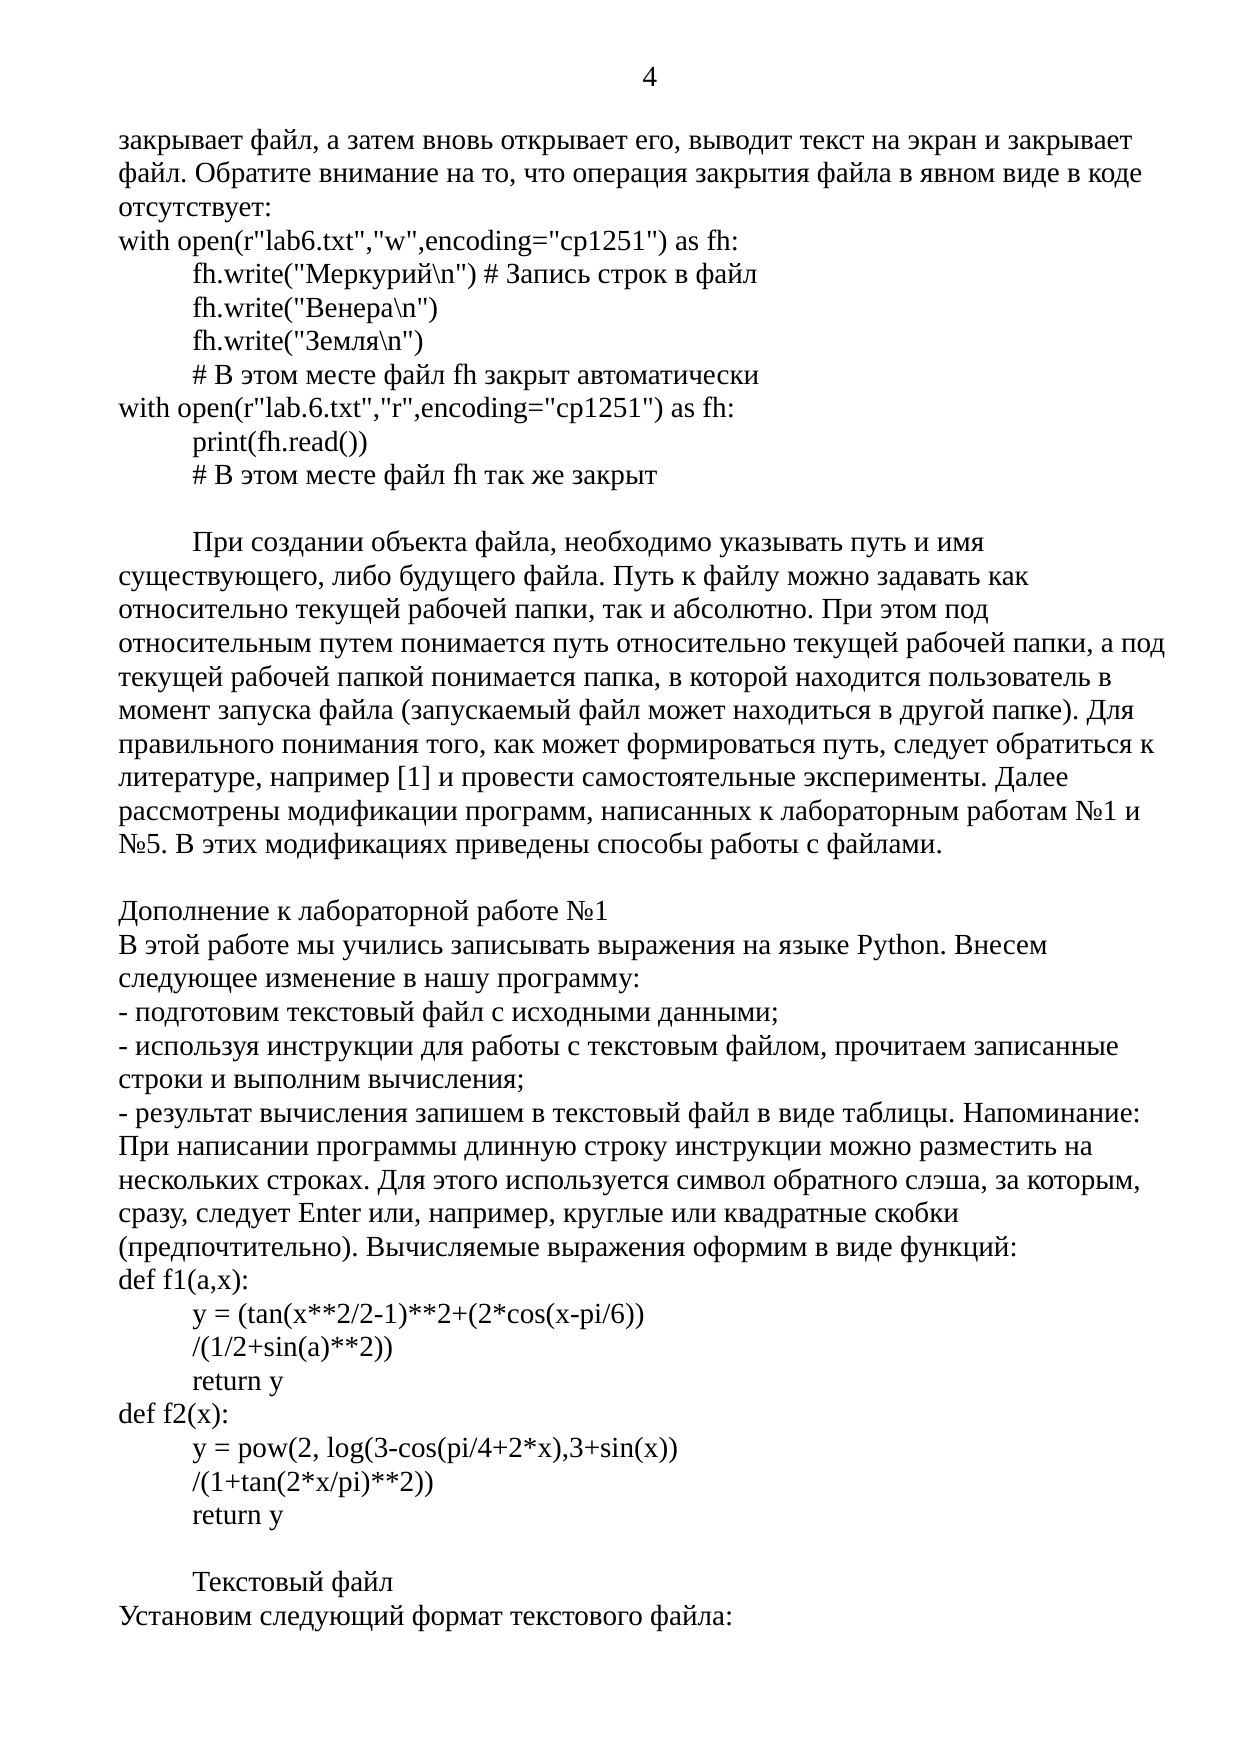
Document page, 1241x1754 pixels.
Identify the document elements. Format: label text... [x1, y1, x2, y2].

text fh.write("Венера\n") [118, 290, 1181, 323]
text При создании объекта файла, необходимо указывать путь и имя существующего, либо будущего файла. Путь к файлу можно задавать как относительно текущей рабочей папки, так и абсолютно. При этом под относительным путем понимается путь относительно текущей рабочей папки, а под текущей рабочей папкой понимается папка, в которой находится пользователь в момент запуска файла (запускаемый файл может находиться в другой папке). Для правильного понимания того, как может формироваться путь, следует обратиться к литературе, например [1] и провести самостоятельные эксперименты. Далее рассмотрены модификации программ, написанных к лабораторным работам №1 и №5. В этих модификациях приведены способы работы с файлами. [118, 524, 1181, 860]
text with open(r"lab6.txt","w",encoding="cp1251") as fh: [118, 223, 1181, 256]
text y = pow(2, log(3-cos(pi/4+2*x),3+sin(x)) [118, 1430, 1181, 1464]
text # В этом месте файл fh так же закрыт [118, 457, 1181, 491]
text - используя инструкции для работы с текстовым файлом, прочитаем записанные строки и выполним вычисления; [118, 1028, 1181, 1095]
text y = (tan(x**2/2-1)**2+(2*cos(x-pi/6)) [118, 1296, 1181, 1329]
text def f1(a,x): [118, 1262, 1181, 1296]
text fh.write("Земля\n") [118, 323, 1181, 357]
text with open(r"lab.6.txt","r",encoding="cp1251") as fh: [118, 390, 1181, 424]
text return y [118, 1363, 1181, 1397]
text fh.write("Меркурий\n") # Запись строк в файл [118, 256, 1181, 290]
text Дополнение к лабораторной работе №1 [118, 893, 1181, 927]
text return y [118, 1497, 1181, 1531]
text - результат вычисления запишем в текстовый файл в виде таблицы. Напоминание: При написании программы длинную строку инструкции можно разместить на нескольких строках. Для этого используется символ обратного слэша, за которым, сразу, следует Enter или, например, круглые или квадратные скобки (предпочтительно). Вычисляемые выражения оформим в виде функций: [118, 1095, 1181, 1262]
text - подготовим текстовый файл с исходными данными; [118, 994, 1181, 1028]
text /(1+tan(2*x/pi)**2)) [118, 1464, 1181, 1497]
text Установим следующий формат текстового файла: [118, 1598, 1181, 1631]
text # В этом месте файл fh закрыт автоматически [118, 357, 1181, 390]
text закрывает файл, а затем вновь открывает его, выводит текст на экран и закрывает файл. Обратите внимание на то, что операция закрытия файла в явном виде в коде отсутствует: [118, 122, 1181, 223]
text В этой работе мы учились записывать выражения на языке Python. Внесем следующее изменение в нашу программу: [118, 927, 1181, 994]
text def f2(x): [118, 1397, 1181, 1430]
text Текстовый файл [118, 1564, 1181, 1598]
text print(fh.read()) [118, 424, 1181, 457]
text /(1/2+sin(a)**2)) [118, 1329, 1181, 1363]
